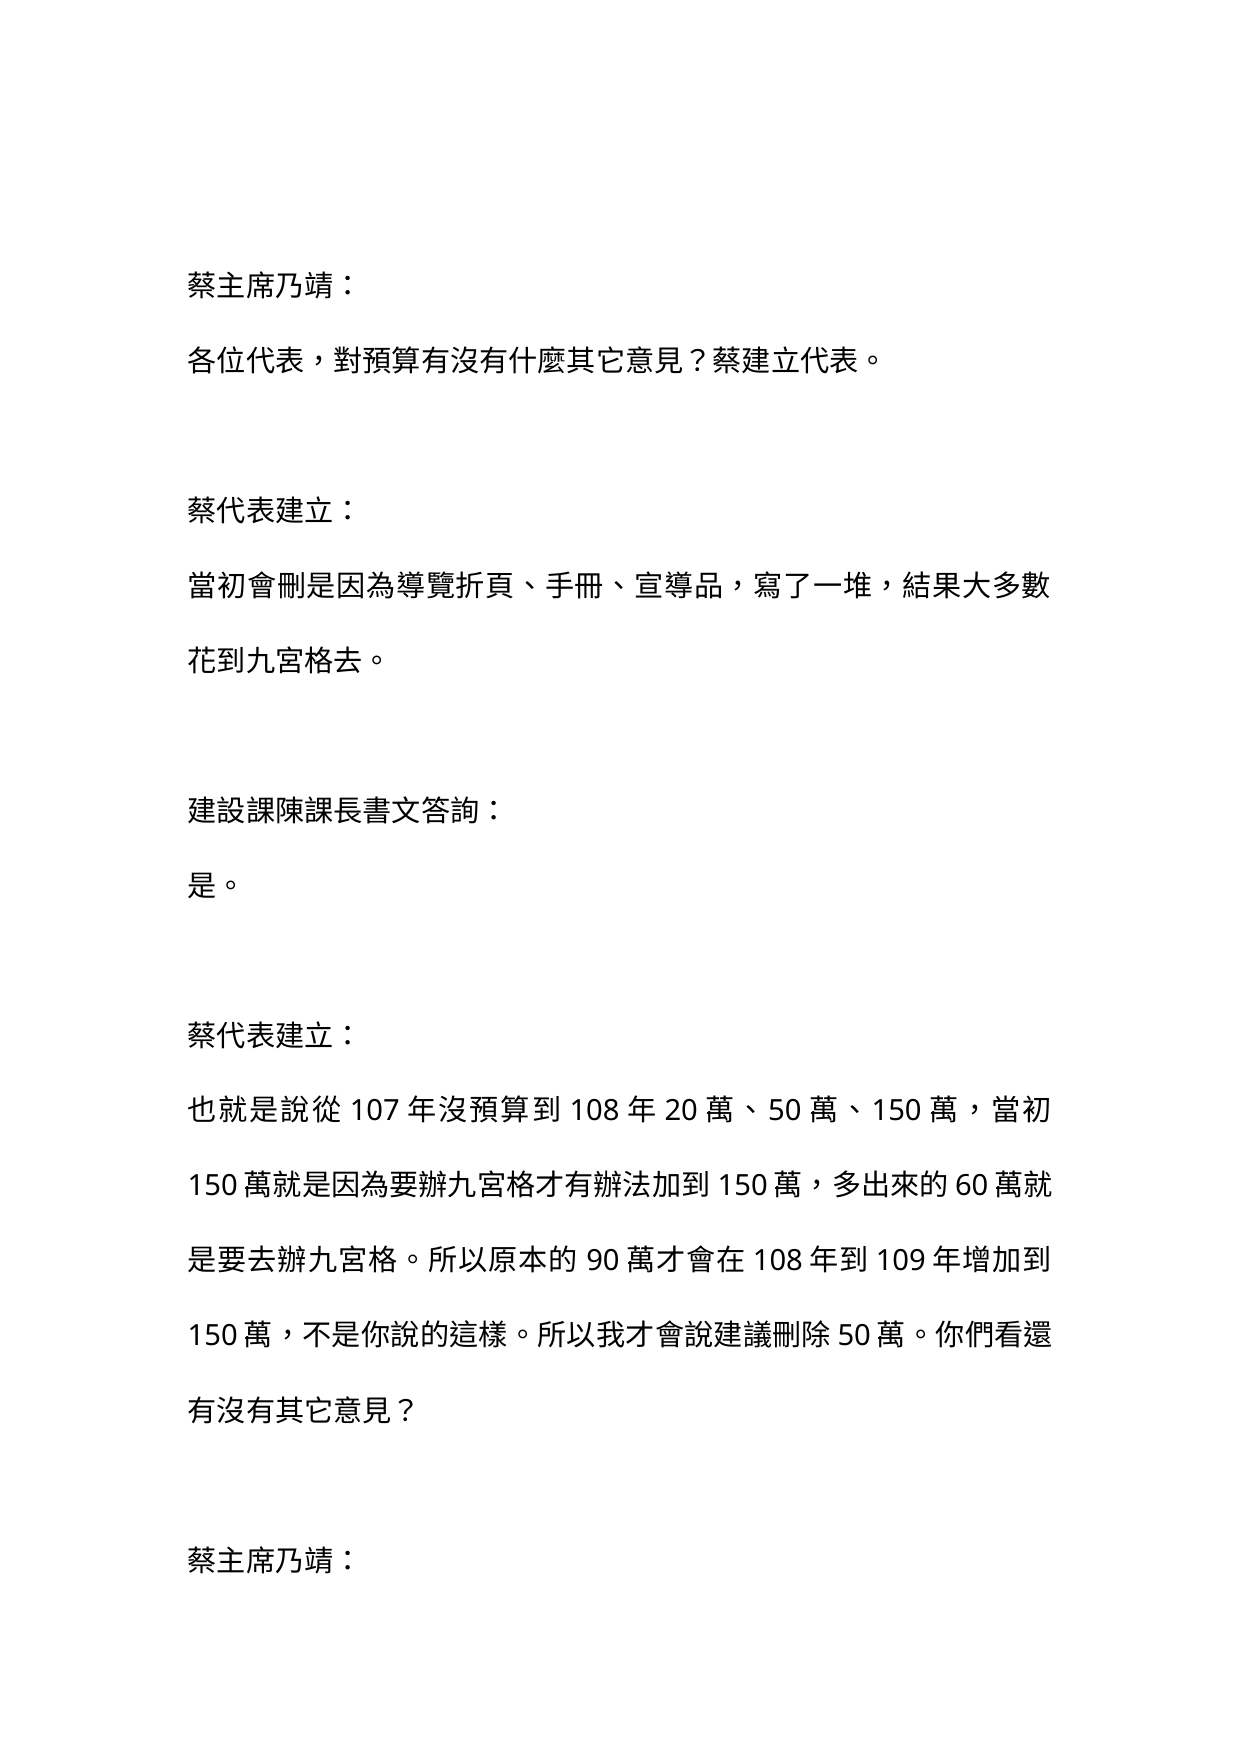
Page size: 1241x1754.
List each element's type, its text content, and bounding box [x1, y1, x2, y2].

text 各位代表，對預算有沒有什麼其它意見？蔡建立代表。 [187, 314, 1053, 389]
text 建設課陳課長書文答詢： [187, 764, 1053, 839]
text 蔡主席乃靖： [187, 239, 1053, 314]
text 蔡主席乃靖： [187, 1514, 1053, 1589]
text 也就是說從107年沒預算到108年20萬、50萬、150萬，當初150萬就是因為要辦九宮格才有辦法加到150萬，多出來的60萬就是要去辦九宮格。所以原本的90萬才會在108年到109年增加到150萬，不是你說的這樣。所以我才會說建議刪除50萬。你們看還有沒有其它意見？ [187, 1064, 1053, 1439]
text 當初會刪是因為導覽折頁、手冊、宣導品，寫了一堆，結果大多數花到九宮格去。 [187, 539, 1053, 689]
text 是。 [187, 839, 1053, 914]
text 蔡代表建立： [187, 989, 1053, 1064]
text 蔡代表建立： [187, 464, 1053, 539]
